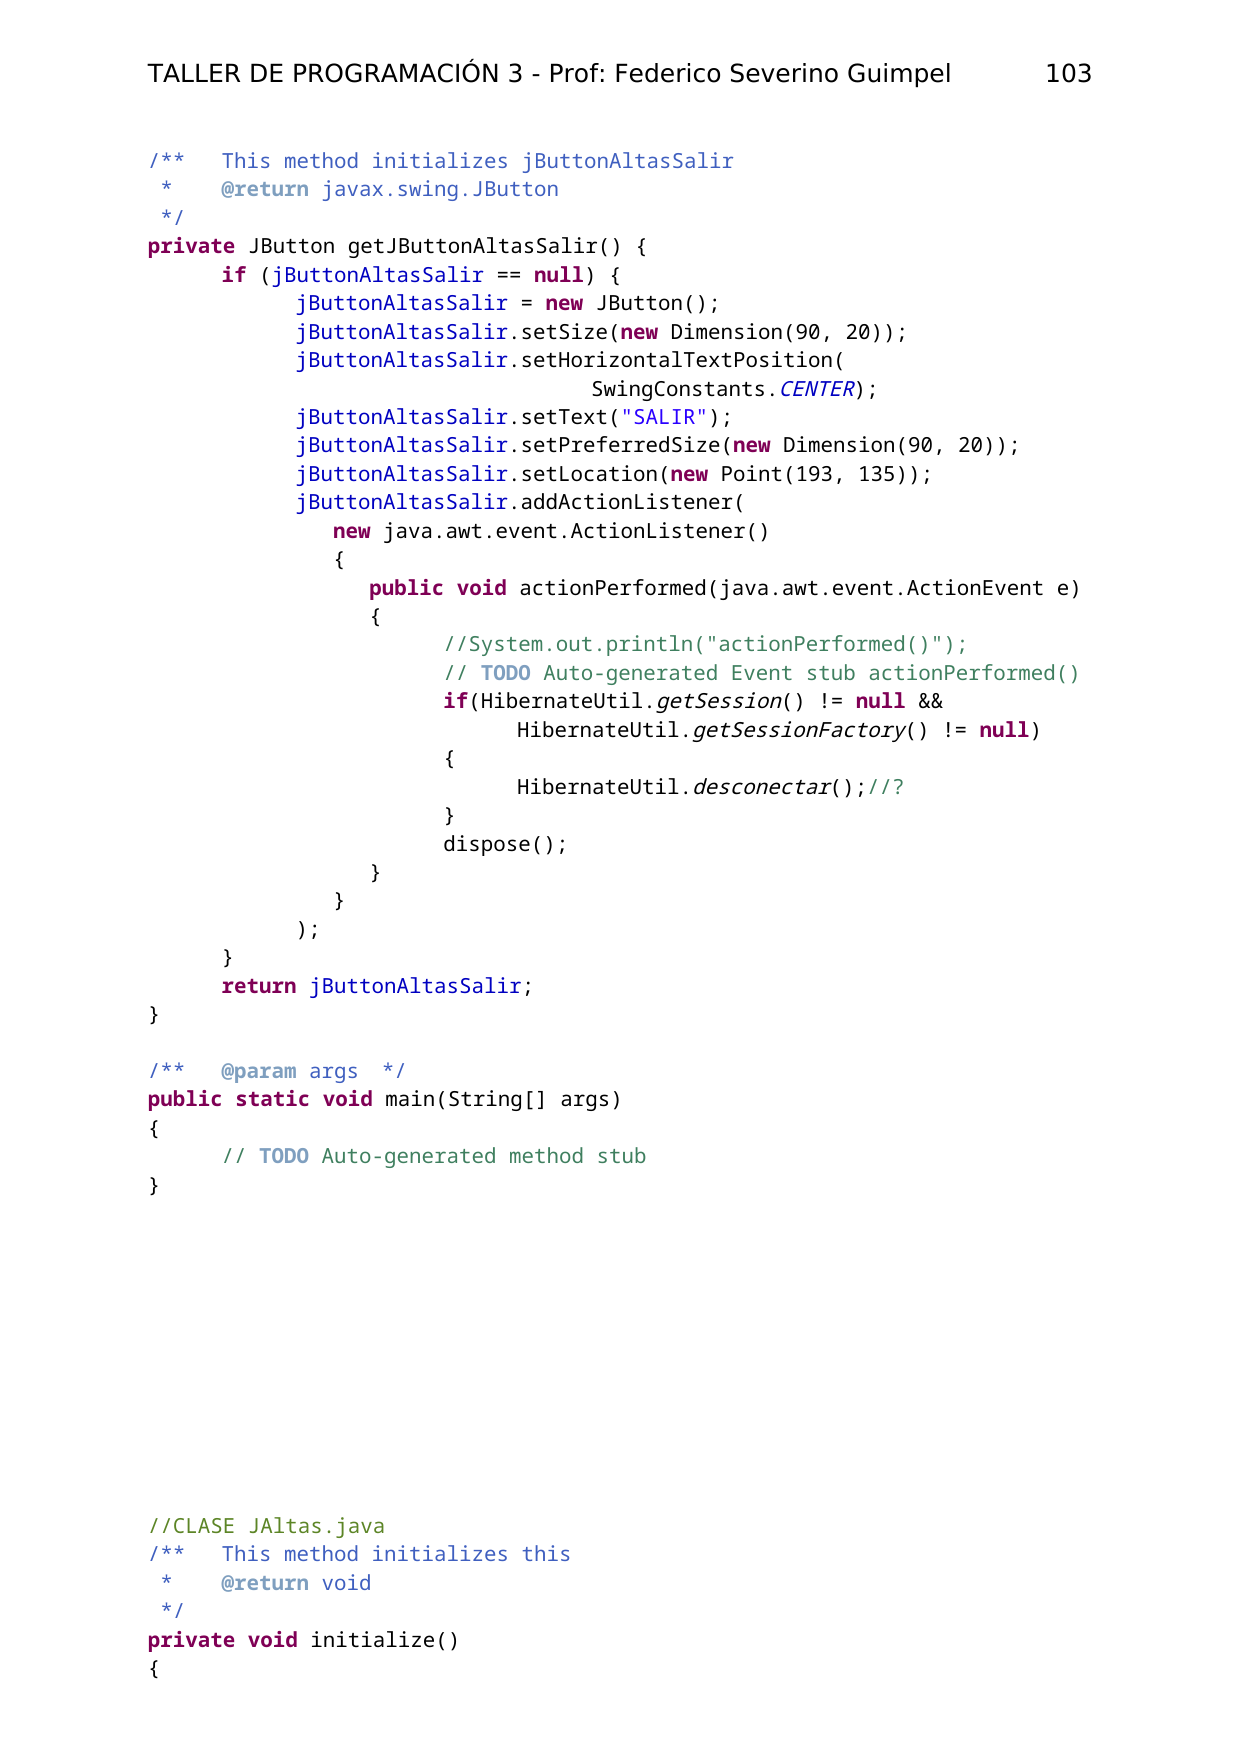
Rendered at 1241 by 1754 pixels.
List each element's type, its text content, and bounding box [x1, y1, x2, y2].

text if (jButtonAltasSalir == null) { [148, 260, 1093, 288]
text * @return void [148, 1568, 1093, 1596]
text { [148, 1113, 1093, 1141]
text jButtonAltasSalir.setPreferredSize(new Dimension(90, 20)); [148, 431, 1093, 459]
text } [148, 857, 1093, 886]
text */ [148, 1596, 1093, 1625]
text /** @param args */ [148, 1056, 1093, 1084]
text dispose(); [148, 829, 1093, 857]
text /** This method initializes jButtonAltasSalir [148, 146, 1093, 174]
text ); [148, 914, 1093, 942]
text jButtonAltasSalir.setSize(new Dimension(90, 20)); [148, 317, 1093, 345]
text } [148, 800, 1093, 829]
text } [148, 942, 1093, 971]
text HibernateUtil.desconectar();//? [148, 772, 1093, 800]
text /** This method initializes this [148, 1539, 1093, 1568]
text { [148, 743, 1093, 772]
text new java.awt.event.ActionListener() [148, 516, 1093, 544]
text } [148, 999, 1093, 1028]
text jButtonAltasSalir.setHorizontalTextPosition( [148, 345, 1093, 374]
text jButtonAltasSalir.addActionListener( [148, 487, 1093, 516]
text public void actionPerformed(java.awt.event.ActionEvent e) [148, 573, 1093, 601]
text jButtonAltasSalir.setText("SALIR"); [148, 402, 1093, 431]
text public static void main(String[] args) [148, 1084, 1093, 1113]
text */ [148, 203, 1093, 231]
text { [148, 1653, 1093, 1682]
text private JButton getJButtonAltasSalir() { [148, 231, 1093, 260]
text //System.out.println("actionPerformed()"); [148, 629, 1093, 658]
text // TODO Auto-generated method stub [148, 1141, 1093, 1170]
text // TODO Auto-generated Event stub actionPerformed() [148, 658, 1093, 686]
text jButtonAltasSalir.setLocation(new Point(193, 135)); [148, 459, 1093, 487]
text private void initialize() [148, 1625, 1093, 1653]
text if(HibernateUtil.getSession() != null && [148, 686, 1093, 715]
text return jButtonAltasSalir; [148, 971, 1093, 999]
text } [148, 886, 1093, 914]
text { [148, 544, 1093, 573]
text jButtonAltasSalir = new JButton(); [148, 288, 1093, 317]
text } [148, 1170, 1093, 1198]
text { [148, 601, 1093, 629]
text //CLASE JAltas.java [148, 1511, 1093, 1539]
text HibernateUtil.getSessionFactory() != null) [148, 715, 1093, 743]
text SwingConstants.CENTER); [148, 374, 1093, 402]
text * @return javax.swing.JButton [148, 174, 1093, 203]
